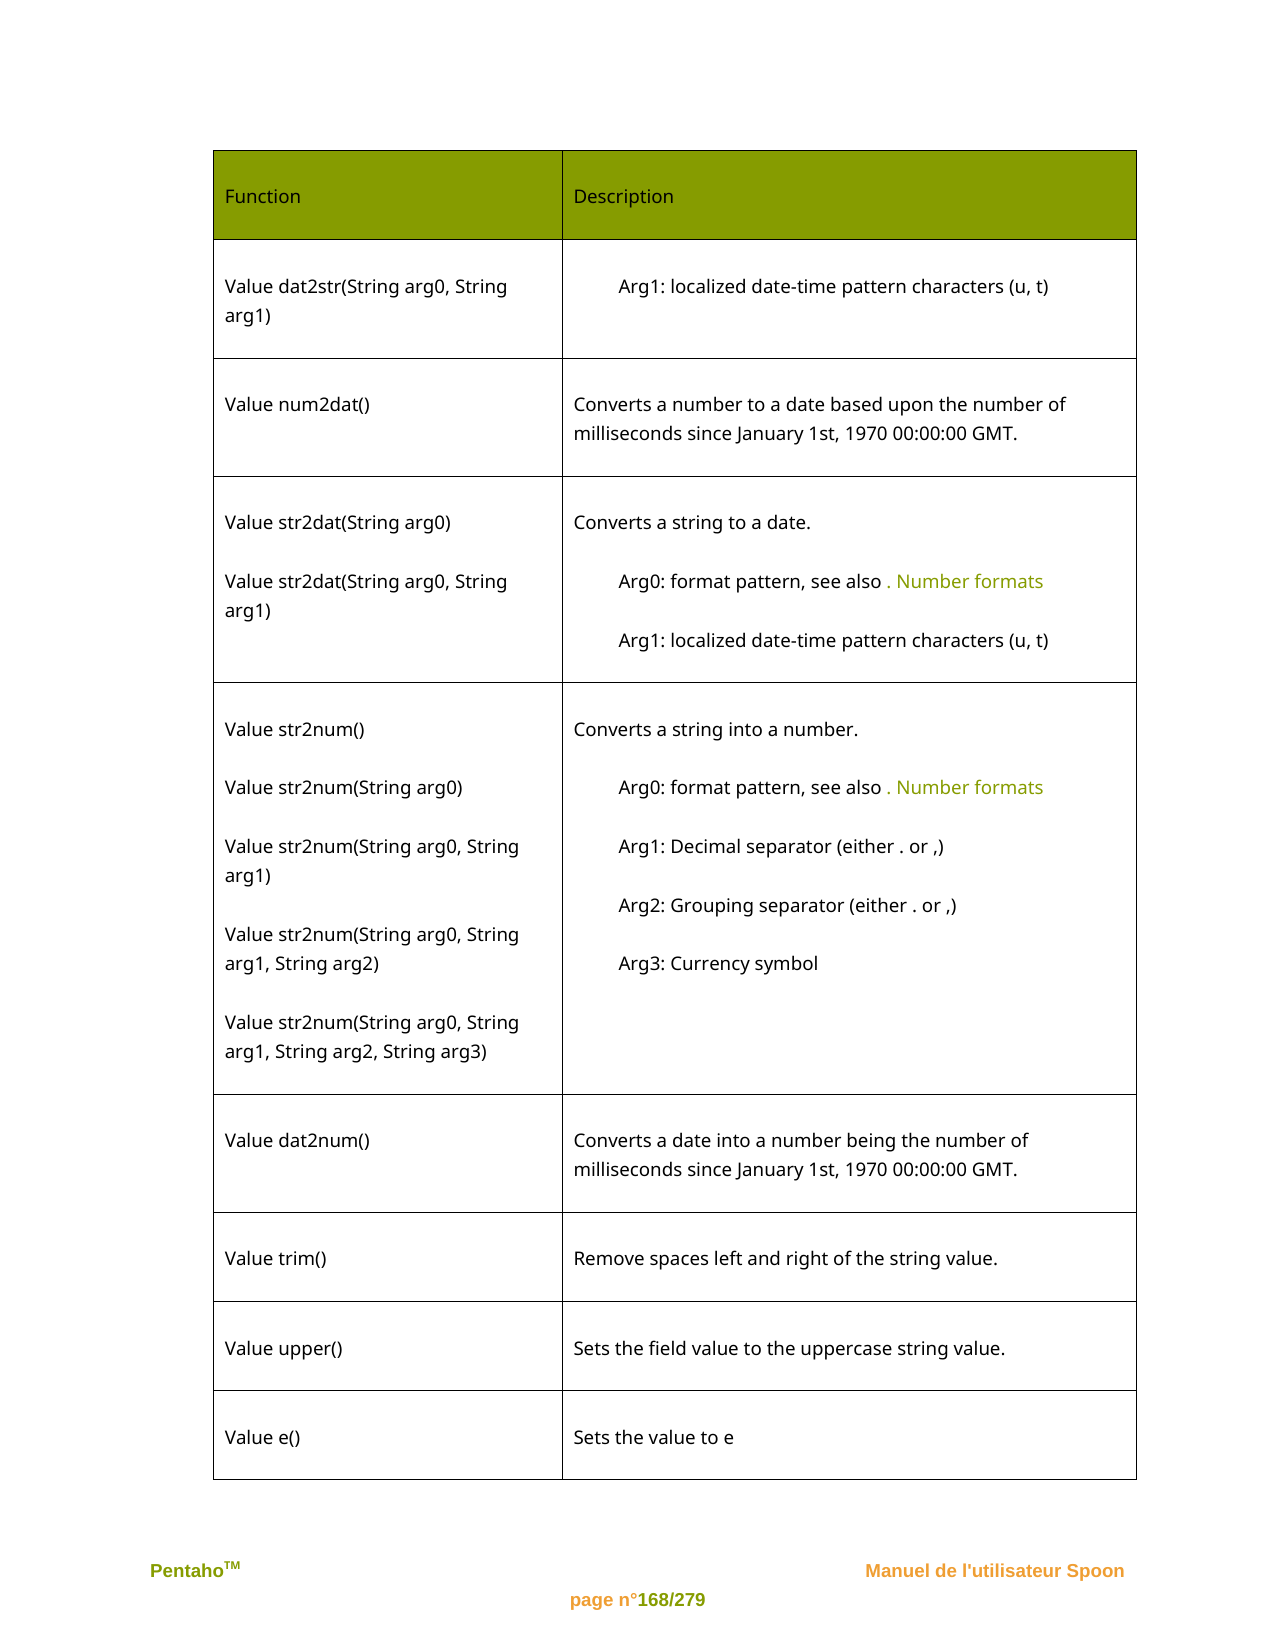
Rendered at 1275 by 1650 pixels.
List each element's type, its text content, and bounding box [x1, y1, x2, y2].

table_cell Converts a number to a date based upon the number of milliseconds since January 1st, 1970 00:00:00 GMT. [563, 359, 1136, 476]
table_cell Value e() [214, 1391, 562, 1479]
table_cell Sets the value to e [563, 1391, 1136, 1479]
table_cell Converts a string into a number. Arg0: format pattern, see also . Number formats Arg1: Decimal separator (either . or ,) Arg2: Grouping separator (either . or ,) Arg3: Currency symbol [563, 683, 1136, 1093]
table_cell Value str2dat(String arg0) Value str2dat(String arg0, String arg1) [214, 477, 562, 682]
table_cell Value str2num() Value str2num(String arg0) Value str2num(String arg0, String arg1) Value str2num(String arg0, String arg1, String arg2) Value str2num(String arg0, String arg1, String arg2, String arg3) [214, 683, 562, 1093]
table_cell Sets the field value to the uppercase string value. [563, 1302, 1136, 1390]
table_cell Value trim() [214, 1213, 562, 1301]
table_cell Value dat2num() [214, 1095, 562, 1212]
table_cell Value upper() [214, 1302, 562, 1390]
table_header Function [214, 151, 562, 239]
table_cell Converts a date into a number being the number of milliseconds since January 1st, 1970 00:00:00 GMT. [563, 1095, 1136, 1212]
table_cell Value num2dat() [214, 359, 562, 476]
table_header Description [563, 151, 1136, 239]
table_cell Converts a string to a date. Arg0: format pattern, see also . Number formats Arg1: localized date-time pattern characters (u, t) [563, 477, 1136, 682]
table_cell Remove spaces left and right of the string value. [563, 1213, 1136, 1301]
table_cell Arg1: localized date-time pattern characters (u, t) [563, 240, 1136, 357]
table_cell Value dat2str(String arg0, String arg1) [214, 240, 562, 357]
